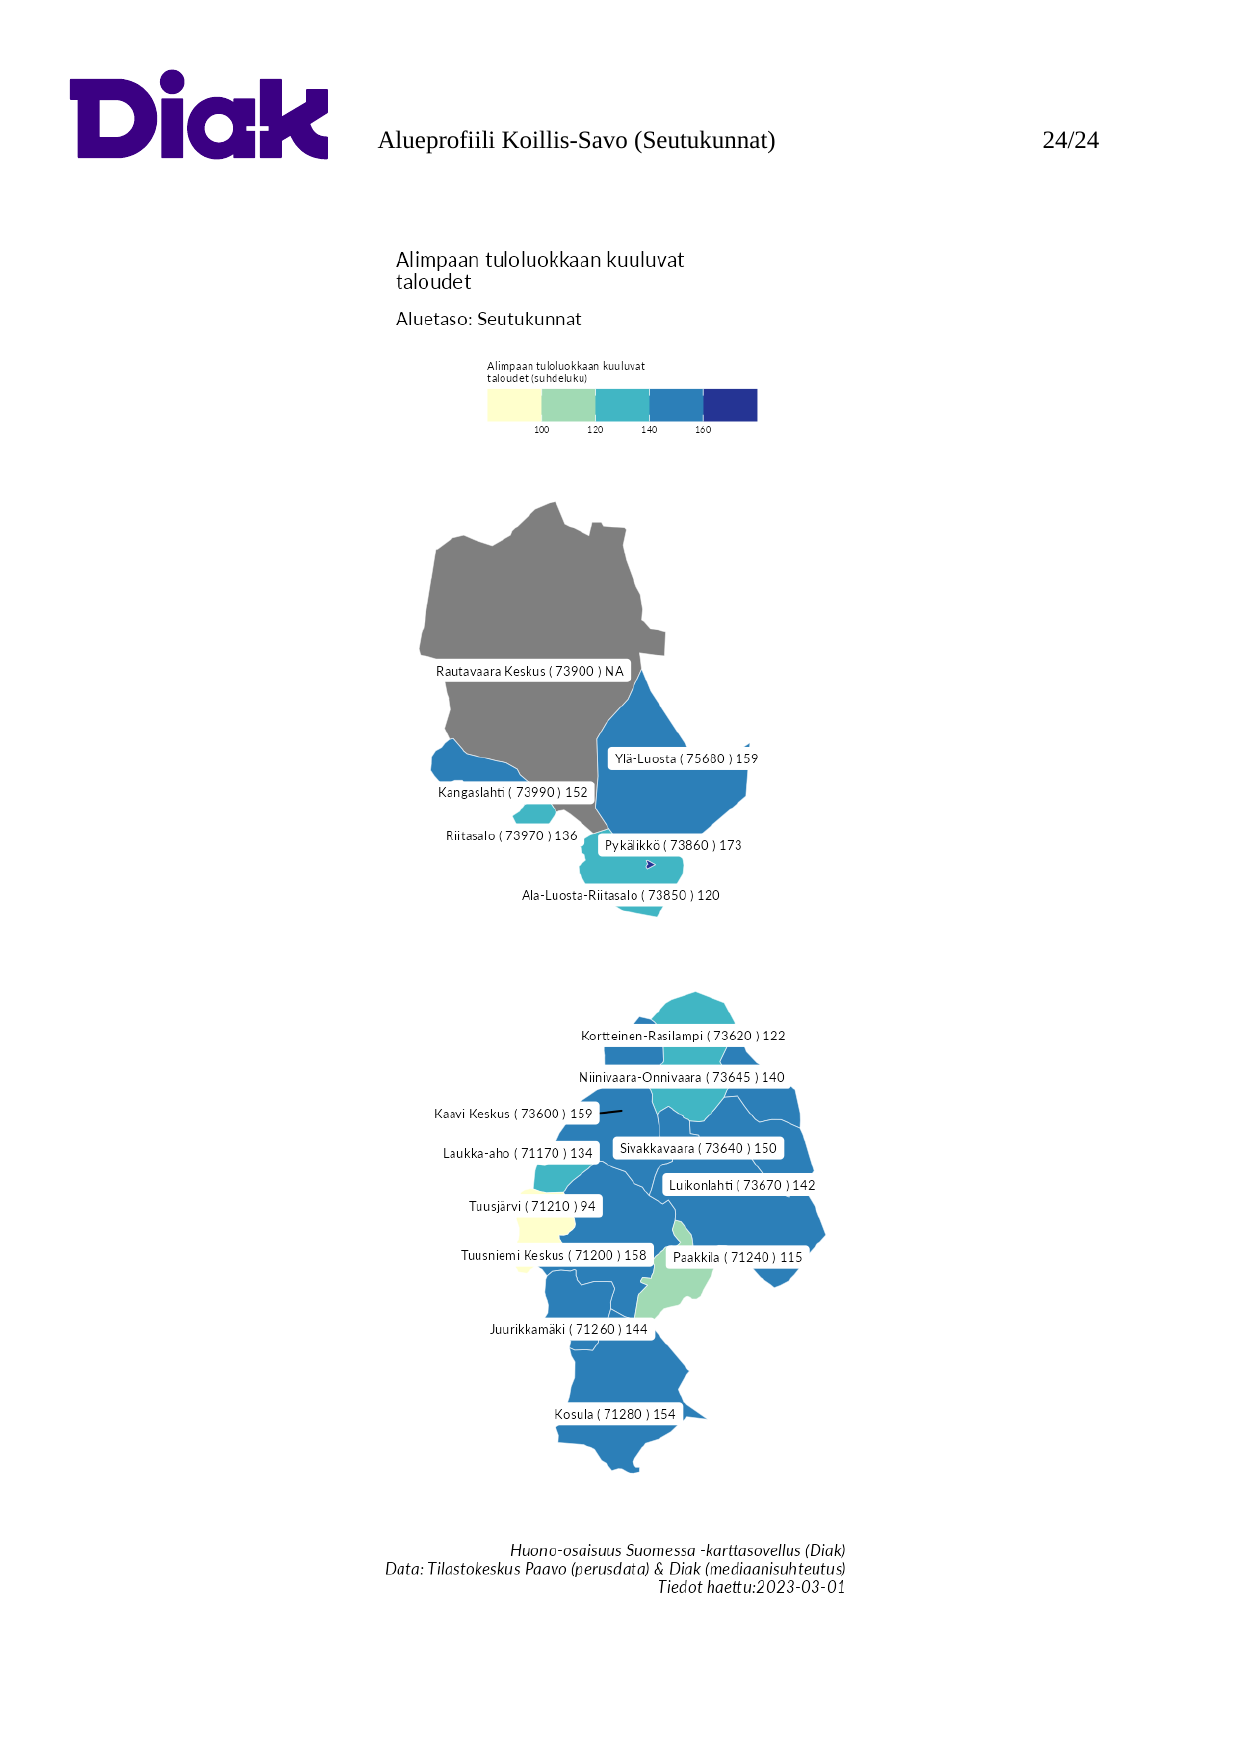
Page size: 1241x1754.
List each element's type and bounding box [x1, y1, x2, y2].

picture [61, 196, 1179, 1651]
